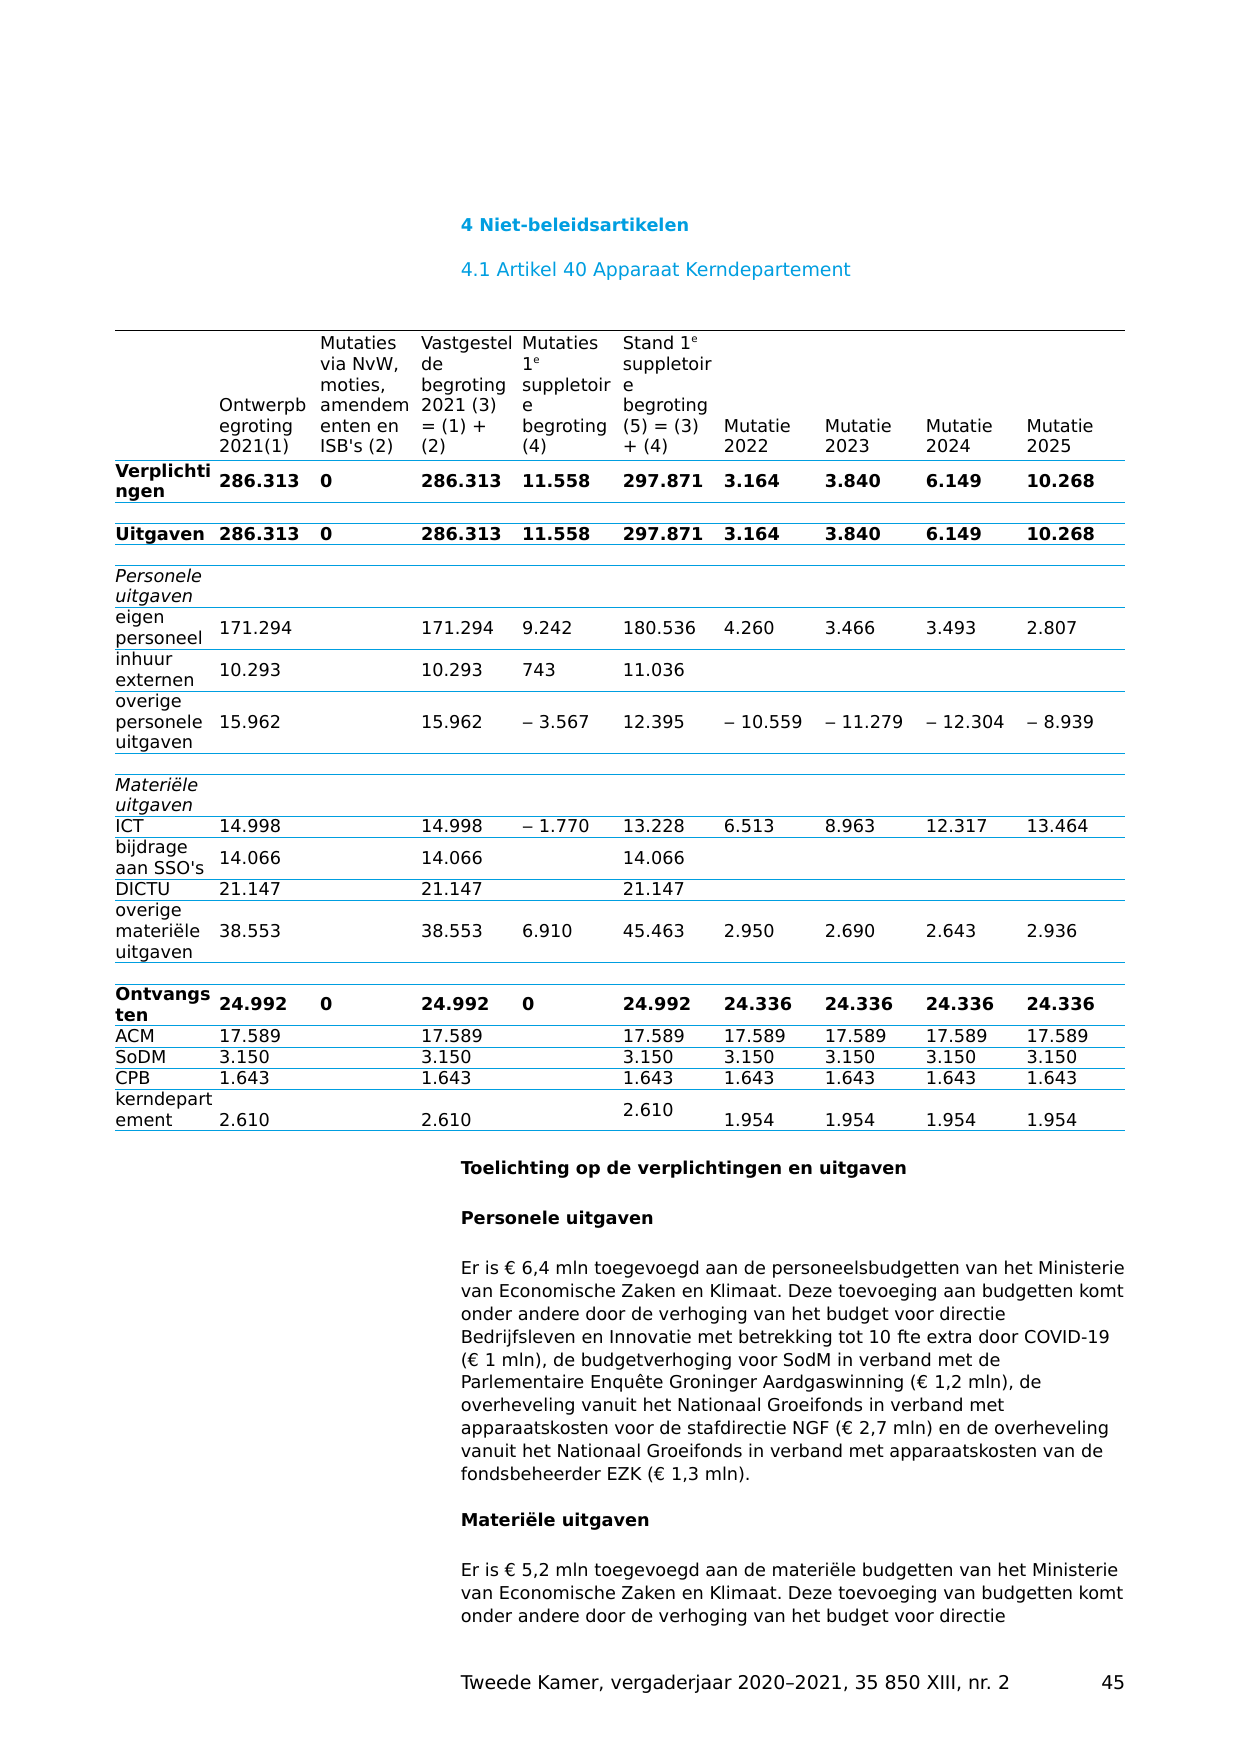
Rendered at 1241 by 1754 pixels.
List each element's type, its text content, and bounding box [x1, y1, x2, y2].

table_cell 4.260 [721, 608, 822, 649]
table_cell Verplichtingen [115, 461, 216, 502]
table_cell [923, 503, 1023, 523]
table_cell [721, 650, 822, 691]
table_cell [923, 566, 1023, 607]
table_cell [216, 754, 317, 774]
table_cell 0 [317, 985, 418, 1025]
table_cell [418, 963, 519, 983]
table_cell Mutatie 2022 [721, 331, 822, 460]
table_cell 0 [317, 461, 418, 502]
table_cell ‒ 10.559 [721, 692, 822, 753]
table_cell Personele uitgaven [115, 566, 216, 607]
table_cell 15.962 [216, 692, 317, 753]
table_cell inhuur externen [115, 650, 216, 691]
table_cell 21.147 [620, 880, 721, 900]
table_cell [216, 566, 317, 607]
table_cell [216, 963, 317, 983]
table_cell [822, 566, 923, 607]
table_cell [620, 503, 721, 523]
table_cell [115, 963, 216, 983]
table_cell Materiële uitgaven [115, 775, 216, 816]
table_cell 3.840 [822, 524, 923, 544]
table_cell 2.610 [418, 1090, 519, 1130]
table_cell [519, 1069, 620, 1089]
table_cell 3.150 [1024, 1048, 1125, 1067]
table_cell [822, 880, 923, 900]
table_cell 171.294 [418, 608, 519, 649]
table_cell 3.150 [721, 1048, 822, 1067]
table_cell Mutatie 2025 [1024, 331, 1125, 460]
table_cell [822, 754, 923, 774]
table_cell 21.147 [216, 880, 317, 900]
table_cell 14.066 [620, 838, 721, 879]
table_cell Mutaties 1e suppletoire begroting (4) [519, 331, 620, 460]
table_cell 6.149 [923, 461, 1023, 502]
table_cell Mutatie 2023 [822, 331, 923, 460]
table_cell [418, 775, 519, 816]
table_cell Ontwerpbegroting 2021(1) [216, 331, 317, 460]
table_cell [923, 545, 1023, 565]
table_cell Mutatie 2024 [923, 331, 1023, 460]
table_cell ‒ 11.279 [822, 692, 923, 753]
table_cell [1024, 880, 1125, 900]
table_cell Vastgestelde begroting 2021 (3) = (1) + (2) [418, 331, 519, 460]
table_cell [620, 775, 721, 816]
table_cell 286.313 [418, 461, 519, 502]
table_cell 3.150 [923, 1048, 1023, 1067]
table_cell 3.150 [418, 1048, 519, 1067]
table_cell [620, 754, 721, 774]
table_cell 3.150 [620, 1048, 721, 1067]
title 4.1 Artikel 40 Apparaat Kerndepartement [461, 259, 1125, 281]
table_cell Uitgaven [115, 524, 216, 544]
table_cell [115, 503, 216, 523]
table_cell [519, 1026, 620, 1046]
table_cell 286.313 [216, 461, 317, 502]
table_cell 17.589 [822, 1026, 923, 1046]
table_cell SoDM [115, 1048, 216, 1067]
table_cell 3.840 [822, 461, 923, 502]
table_cell [519, 880, 620, 900]
title 4 Niet-beleidsartikelen [461, 213, 1125, 236]
table_cell [1024, 503, 1125, 523]
table_cell Mutaties via NvW, moties, amendementen en ISB's (2) [317, 331, 418, 460]
table_cell 1.643 [418, 1069, 519, 1089]
table_cell 3.150 [822, 1048, 923, 1067]
table_cell [923, 963, 1023, 983]
table_cell 286.313 [216, 524, 317, 544]
table_cell [721, 545, 822, 565]
table_header Tabel 23 Apparaatsuitgaven Kerndepartement (Eerste suppletoire begroting) (bedragen x € 1.000) [115, 305, 1125, 330]
table_cell [115, 545, 216, 565]
table_cell [418, 503, 519, 523]
table_cell [317, 1090, 418, 1130]
table_cell [317, 838, 418, 879]
table_cell [317, 901, 418, 962]
table_cell [317, 754, 418, 774]
table_cell [519, 1048, 620, 1067]
table_cell 10.268 [1024, 524, 1125, 544]
table_cell [519, 566, 620, 607]
table_cell [822, 775, 923, 816]
table_cell 6.513 [721, 817, 822, 837]
table_cell [923, 650, 1023, 691]
table_cell 13.228 [620, 817, 721, 837]
table_cell 9.242 [519, 608, 620, 649]
table_cell 1.643 [822, 1069, 923, 1089]
table_cell 38.553 [216, 901, 317, 962]
table_cell overige materiële uitgaven [115, 901, 216, 962]
table_cell 1.643 [216, 1069, 317, 1089]
table_cell [317, 963, 418, 983]
table_cell [620, 963, 721, 983]
table_cell [923, 754, 1023, 774]
table_cell 1.954 [1024, 1090, 1125, 1130]
table_cell 2.690 [822, 901, 923, 962]
table_cell 0 [519, 985, 620, 1025]
table_cell 15.962 [418, 692, 519, 753]
table_cell 14.066 [418, 838, 519, 879]
table_cell [620, 545, 721, 565]
table_cell [822, 963, 923, 983]
table_cell [317, 545, 418, 565]
table_cell 1.954 [923, 1090, 1023, 1130]
table_cell 24.336 [721, 985, 822, 1025]
table_cell 24.992 [418, 985, 519, 1025]
table_cell [519, 754, 620, 774]
table_cell [317, 1048, 418, 1067]
table_cell 0 [317, 524, 418, 544]
text Toelichting op de verplichtingen en uitgaven [461, 1156, 1125, 1179]
table_cell 297.871 [620, 461, 721, 502]
table_cell 6.910 [519, 901, 620, 962]
table_cell 12.395 [620, 692, 721, 753]
table_cell 1.643 [1024, 1069, 1125, 1089]
table_cell [721, 754, 822, 774]
table_cell 2.643 [923, 901, 1023, 962]
table_cell ‒ 8.939 [1024, 692, 1125, 753]
table_cell 14.998 [216, 817, 317, 837]
table_cell ‒ 1.770 [519, 817, 620, 837]
table_cell [1024, 650, 1125, 691]
table_cell [721, 880, 822, 900]
table_cell [923, 775, 1023, 816]
table_cell 17.589 [620, 1026, 721, 1046]
table_cell overige personele uitgaven [115, 692, 216, 753]
table_cell [418, 754, 519, 774]
table_cell 17.589 [721, 1026, 822, 1046]
table_cell 38.553 [418, 901, 519, 962]
table_cell 10.293 [216, 650, 317, 691]
table_cell [418, 566, 519, 607]
table_cell [519, 503, 620, 523]
table_cell 11.558 [519, 461, 620, 502]
table_cell [519, 1090, 620, 1130]
table_cell [1024, 963, 1125, 983]
table_cell 24.992 [620, 985, 721, 1025]
table_cell [216, 545, 317, 565]
table_cell 180.536 [620, 608, 721, 649]
table_cell [1024, 838, 1125, 879]
table_cell 1.954 [822, 1090, 923, 1130]
table_cell 24.336 [923, 985, 1023, 1025]
table_cell [1024, 566, 1125, 607]
table_cell ‒ 3.567 [519, 692, 620, 753]
text Er is € 5,2 mln toegevoegd aan de materiële budgetten van het Ministerie van Economische Zaken en Klimaat. Deze toevoeging van budgetten komt onder andere door de verhoging van het budget voor directie [461, 1558, 1125, 1627]
table_cell [923, 880, 1023, 900]
table_cell eigen personeel [115, 608, 216, 649]
table_cell 1.954 [721, 1090, 822, 1130]
table_cell [1024, 545, 1125, 565]
table_cell 8.963 [822, 817, 923, 837]
table_cell [519, 963, 620, 983]
table_cell 171.294 [216, 608, 317, 649]
table_cell [620, 566, 721, 607]
table_cell [721, 775, 822, 816]
table_cell [115, 331, 216, 460]
table_cell [519, 545, 620, 565]
table_cell [721, 963, 822, 983]
table_cell [923, 838, 1023, 879]
table_cell Stand 1e suppletoire begroting (5) = (3) + (4) [620, 331, 721, 460]
table_cell [317, 503, 418, 523]
table_cell [317, 880, 418, 900]
table_cell [721, 838, 822, 879]
table_cell [317, 608, 418, 649]
table_cell 3.466 [822, 608, 923, 649]
table_cell [721, 566, 822, 607]
table_cell 17.589 [923, 1026, 1023, 1046]
table_cell [519, 838, 620, 879]
table_cell [822, 838, 923, 879]
table_cell 14.066 [216, 838, 317, 879]
table_cell ACM [115, 1026, 216, 1046]
table_cell [317, 650, 418, 691]
table_cell 286.313 [418, 524, 519, 544]
text Personele uitgaven [461, 1206, 1125, 1229]
table_cell 743 [519, 650, 620, 691]
table_cell 11.558 [519, 524, 620, 544]
table_cell 297.871 [620, 524, 721, 544]
table_cell [721, 503, 822, 523]
table_cell [317, 775, 418, 816]
table_cell 12.317 [923, 817, 1023, 837]
table_cell 24.336 [822, 985, 923, 1025]
table_cell [1024, 775, 1125, 816]
table_cell 1.643 [721, 1069, 822, 1089]
table_cell [317, 1026, 418, 1046]
table_cell 3.150 [216, 1048, 317, 1067]
text Materiële uitgaven [461, 1508, 1125, 1531]
table_cell [317, 817, 418, 837]
table_cell 10.268 [1024, 461, 1125, 502]
table_cell 13.464 [1024, 817, 1125, 837]
table_cell [317, 1069, 418, 1089]
table_cell 1.643 [620, 1069, 721, 1089]
table_cell [1024, 754, 1125, 774]
table_cell 45.463 [620, 901, 721, 962]
table_cell 2.807 [1024, 608, 1125, 649]
table_cell 1.643 [923, 1069, 1023, 1089]
table_cell 21.147 [418, 880, 519, 900]
table_cell 2.936 [1024, 901, 1125, 962]
table_cell [822, 650, 923, 691]
text Er is € 6,4 mln toegevoegd aan de personeelsbudgetten van het Ministerie van Economische Zaken en Klimaat. Deze toevoeging aan budgetten komt onder andere door de verhoging van het budget voor directie Bedrijfsleven en Innovatie met betrekking tot 10 fte extra door COVID-19 (€ 1 mln), de budgetverhoging voor SodM in verband met de Parlementaire Enquête Groninger Aardgaswinning (€ 1,2 mln), de overheveling vanuit het Nationaal Groeifonds in verband met apparaatskosten voor de stafdirectie NGF (€ 2,7 mln) en de overheveling vanuit het Nationaal Groeifonds in verband met apparaatskosten van de fondsbeheerder EZK (€ 1,3 mln). [461, 1256, 1125, 1485]
table_cell 3.164 [721, 461, 822, 502]
table_cell [216, 775, 317, 816]
table_cell 2.610 [620, 1090, 721, 1130]
table_cell 10.293 [418, 650, 519, 691]
table_cell Ontvangsten [115, 985, 216, 1025]
table_cell ‒ 12.304 [923, 692, 1023, 753]
table_cell 17.589 [1024, 1026, 1125, 1046]
table_cell 3.493 [923, 608, 1023, 649]
table_cell [418, 545, 519, 565]
table_cell ICT [115, 817, 216, 837]
table_cell [317, 692, 418, 753]
table_cell 2.610 [216, 1090, 317, 1130]
table_cell 11.036 [620, 650, 721, 691]
table_cell kerndepartement [115, 1090, 216, 1130]
table_cell 17.589 [418, 1026, 519, 1046]
table_cell DICTU [115, 880, 216, 900]
table_cell 6.149 [923, 524, 1023, 544]
table_cell [115, 754, 216, 774]
table_cell 24.336 [1024, 985, 1125, 1025]
table_cell 3.164 [721, 524, 822, 544]
table_cell [822, 503, 923, 523]
table_cell 2.950 [721, 901, 822, 962]
table_cell [216, 503, 317, 523]
table_cell CPB [115, 1069, 216, 1089]
table_cell [519, 775, 620, 816]
table_cell bijdrage aan SSO's [115, 838, 216, 879]
table_cell 14.998 [418, 817, 519, 837]
table_cell 24.992 [216, 985, 317, 1025]
table_cell [317, 566, 418, 607]
table_cell [822, 545, 923, 565]
table_cell 17.589 [216, 1026, 317, 1046]
